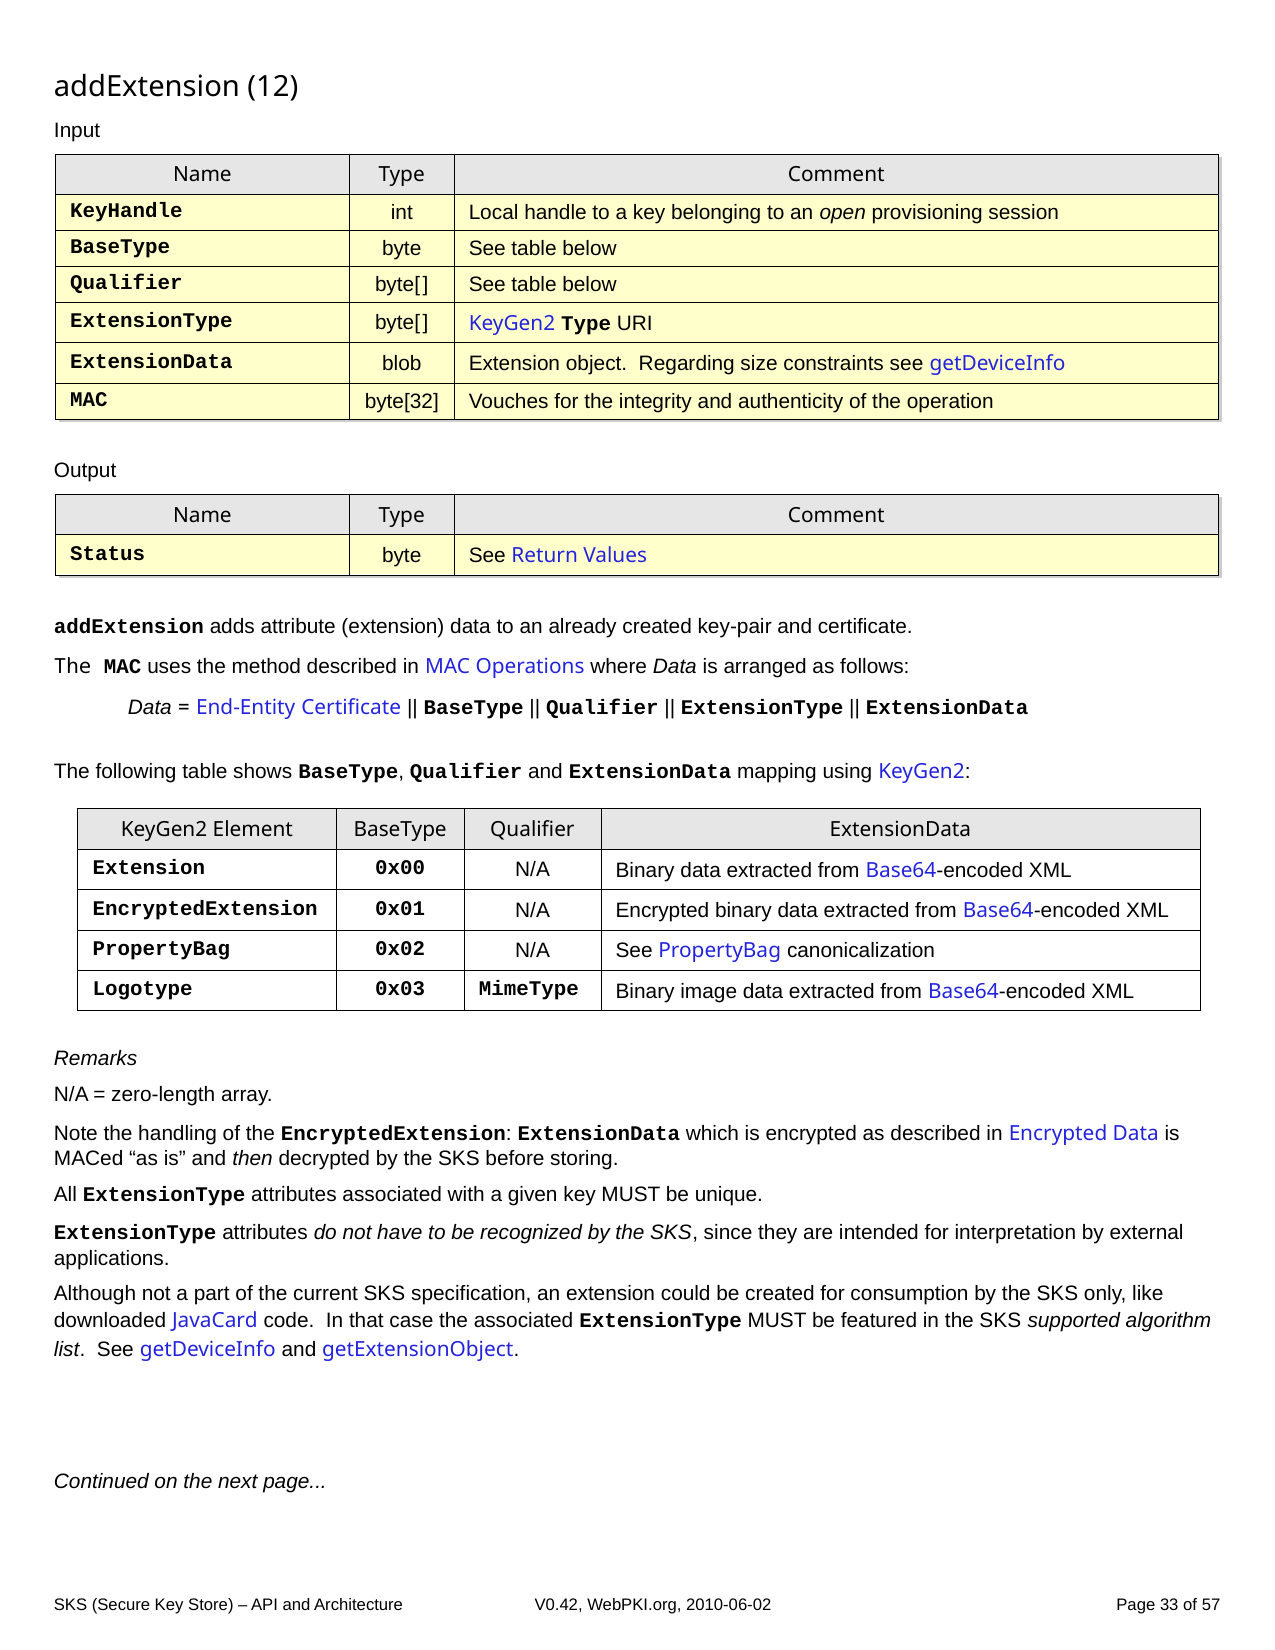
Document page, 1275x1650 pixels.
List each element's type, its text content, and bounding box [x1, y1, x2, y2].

table_cell MimeType [465, 971, 601, 1010]
text N/A = zero-length array. [54, 1082, 1221, 1106]
table_cell 0x02 [337, 931, 464, 970]
table_cell Encrypted binary data extracted from Base64-encoded XML [602, 890, 1200, 929]
table_cell int [350, 195, 454, 230]
text The following table shows BaseType, Qualifier and ExtensionData mapping using KeyGen2: [54, 732, 1221, 808]
table_cell Local handle to a key belonging to an open provisioning session [455, 195, 1218, 230]
table_cell blob [350, 343, 454, 383]
table_cell See PropertyBag canonicalization [602, 931, 1200, 970]
text Although not a part of the current SKS specification, an extension could be created for consumption by the SKS only, like downloaded JavaCard code. In that case the associated ExtensionType MUST be featured in the SKS supported algorithm list. See getDeviceInfo and getExtensionObject. [54, 1281, 1221, 1362]
table_cell MAC [56, 384, 349, 419]
subtitle addExtension (12) [54, 66, 1221, 105]
table_header Name [56, 155, 349, 194]
table_cell N/A [465, 850, 601, 889]
table_header KeyGen2 Element [78, 809, 336, 849]
table_header Name [56, 495, 349, 534]
table_header ExtensionData [602, 809, 1200, 849]
text Input [54, 118, 1221, 142]
table_cell See table below [455, 231, 1218, 266]
table_cell Extension [78, 850, 336, 889]
table_cell 0x00 [337, 850, 464, 889]
table_header BaseType [337, 809, 464, 849]
table_cell ExtensionData [56, 343, 349, 383]
text Note the handling of the EncryptedExtension: ExtensionData which is encrypted as described in Encrypted Data is MACed “as is” and then decrypted by the SKS before storing. [54, 1118, 1221, 1170]
table_cell 0x03 [337, 971, 464, 1010]
table_cell 0x01 [337, 890, 464, 929]
text Remarks [54, 1046, 1221, 1070]
text Data = End-Entity Certificate || BaseType || Qualifier || ExtensionType || ExtensionData [54, 692, 1221, 720]
text Output [54, 458, 1221, 482]
table_cell Status [56, 535, 349, 574]
table_cell EncryptedExtension [78, 890, 336, 929]
table_cell N/A [465, 890, 601, 929]
table_cell KeyGen2 Type URI [455, 303, 1218, 342]
table_cell PropertyBag [78, 931, 336, 970]
table_cell byte⁮[32] [350, 384, 454, 419]
table_cell ExtensionType [56, 303, 349, 342]
table_cell KeyHandle [56, 195, 349, 230]
table_cell Binary image data extracted from Base64-encoded XML [602, 971, 1200, 1010]
table_header Type [350, 495, 454, 534]
table_cell Extension object. Regarding size constraints see getDeviceInfo [455, 343, 1218, 383]
table_cell Qualifier [56, 267, 349, 302]
text ExtensionType attributes do not have to be recognized by the SKS, since they are intended for interpretation by external applications. [54, 1219, 1221, 1269]
table_cell byte⁮[ ] [350, 303, 454, 342]
text Continued on the next page... [54, 1469, 1221, 1493]
table_header Qualifier [465, 809, 601, 849]
table_header Comment [455, 155, 1218, 194]
table_header Comment [455, 495, 1218, 534]
table_cell Binary data extracted from Base64-encoded XML [602, 850, 1200, 889]
table_header Type [350, 155, 454, 194]
table_cell BaseType [56, 231, 349, 266]
table_cell See Return Values [455, 535, 1218, 574]
table_cell Vouches for the integrity and authenticity of the operation [455, 384, 1218, 419]
text addExtension adds attribute (extension) data to an already created key-pair and certificate. [54, 614, 1221, 640]
table_cell N/A [465, 931, 601, 970]
table_cell See table below [455, 267, 1218, 302]
text All ExtensionType attributes associated with a given key MUST be unique. [54, 1182, 1221, 1208]
table_cell byte⁮[ ] [350, 267, 454, 302]
table_cell byte [350, 231, 454, 266]
text The MAC uses the method described in MAC Operations where Data is arranged as follows: [54, 652, 1221, 680]
table_cell byte [350, 535, 454, 574]
table_cell Logotype [78, 971, 336, 1010]
